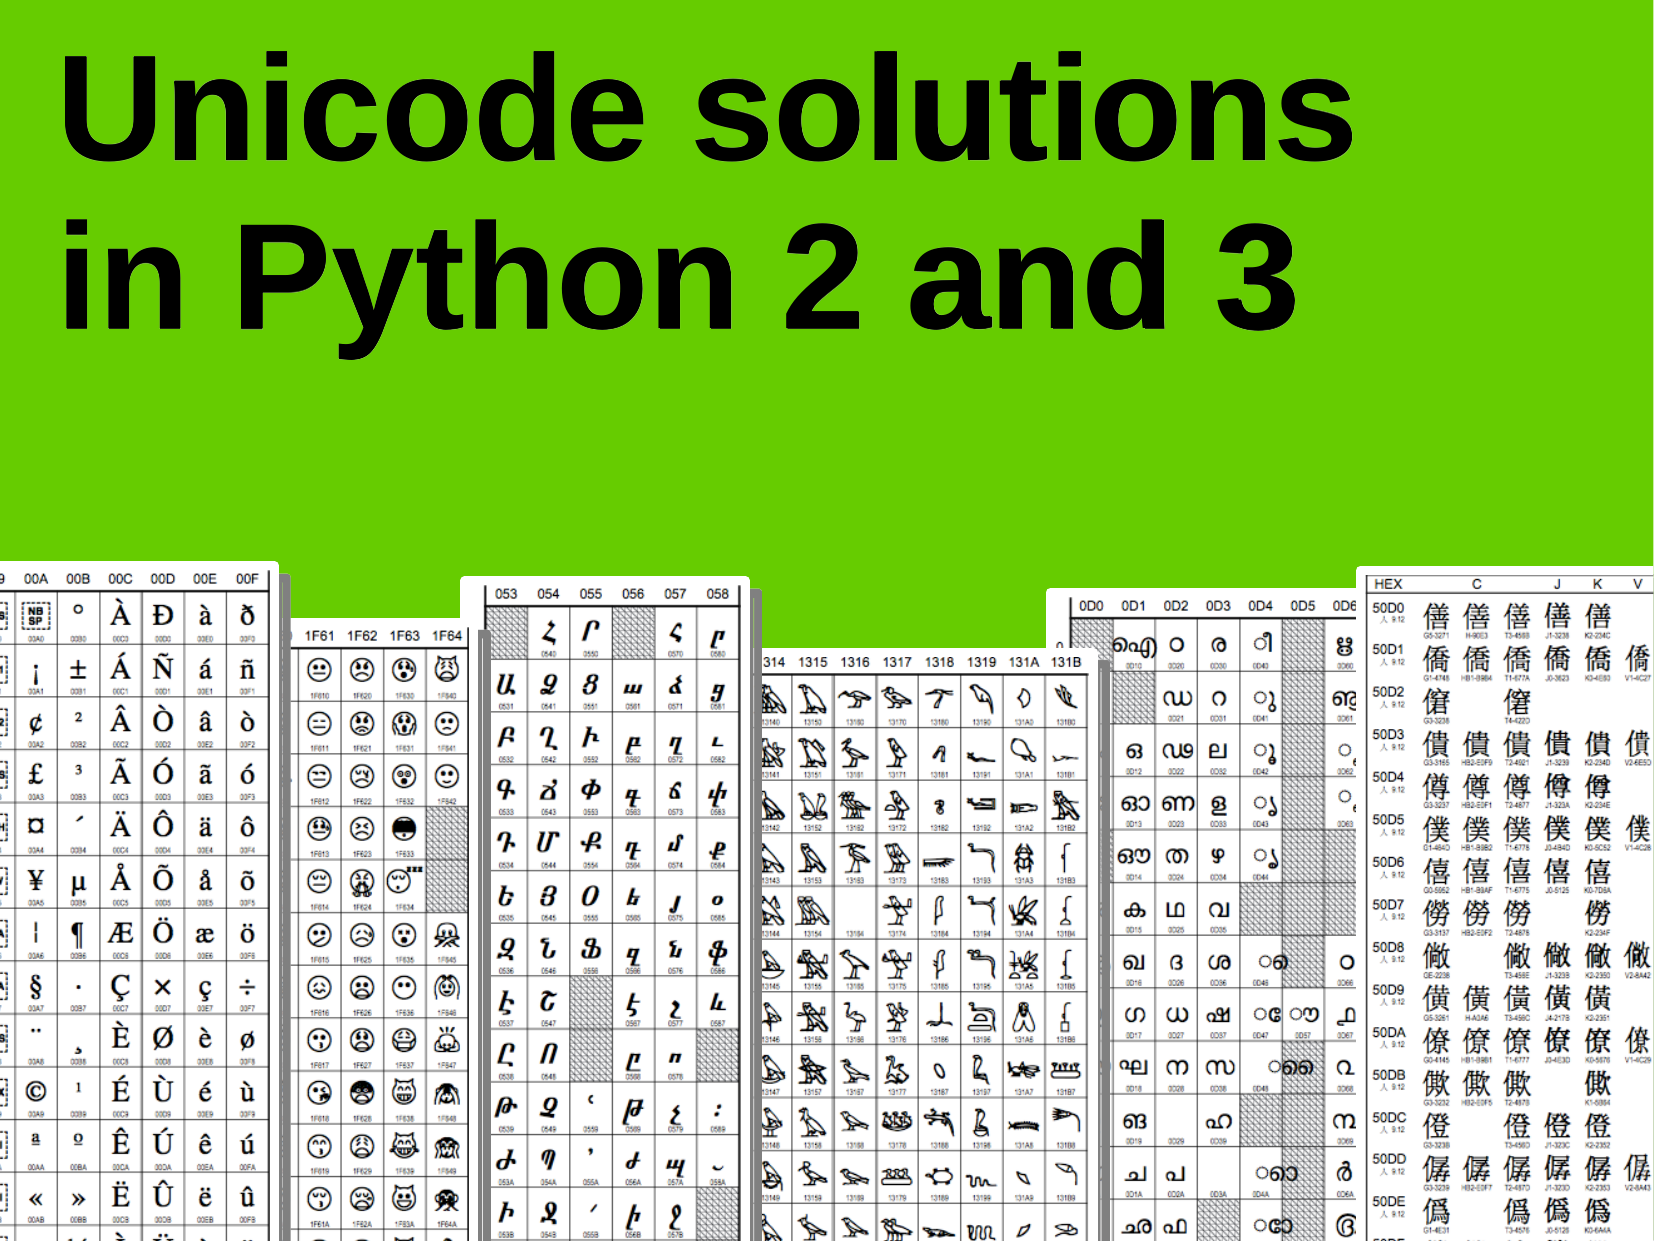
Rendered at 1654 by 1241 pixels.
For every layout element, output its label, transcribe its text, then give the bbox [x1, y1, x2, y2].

picture [469, 585, 741, 1241]
picture [291, 627, 470, 1241]
picture [762, 657, 1089, 1241]
title Unicode solutions in Python 2 and 3 [56, 24, 1546, 361]
picture [1365, 574, 1654, 1241]
picture [0, 570, 271, 1241]
picture [1054, 597, 1356, 1241]
